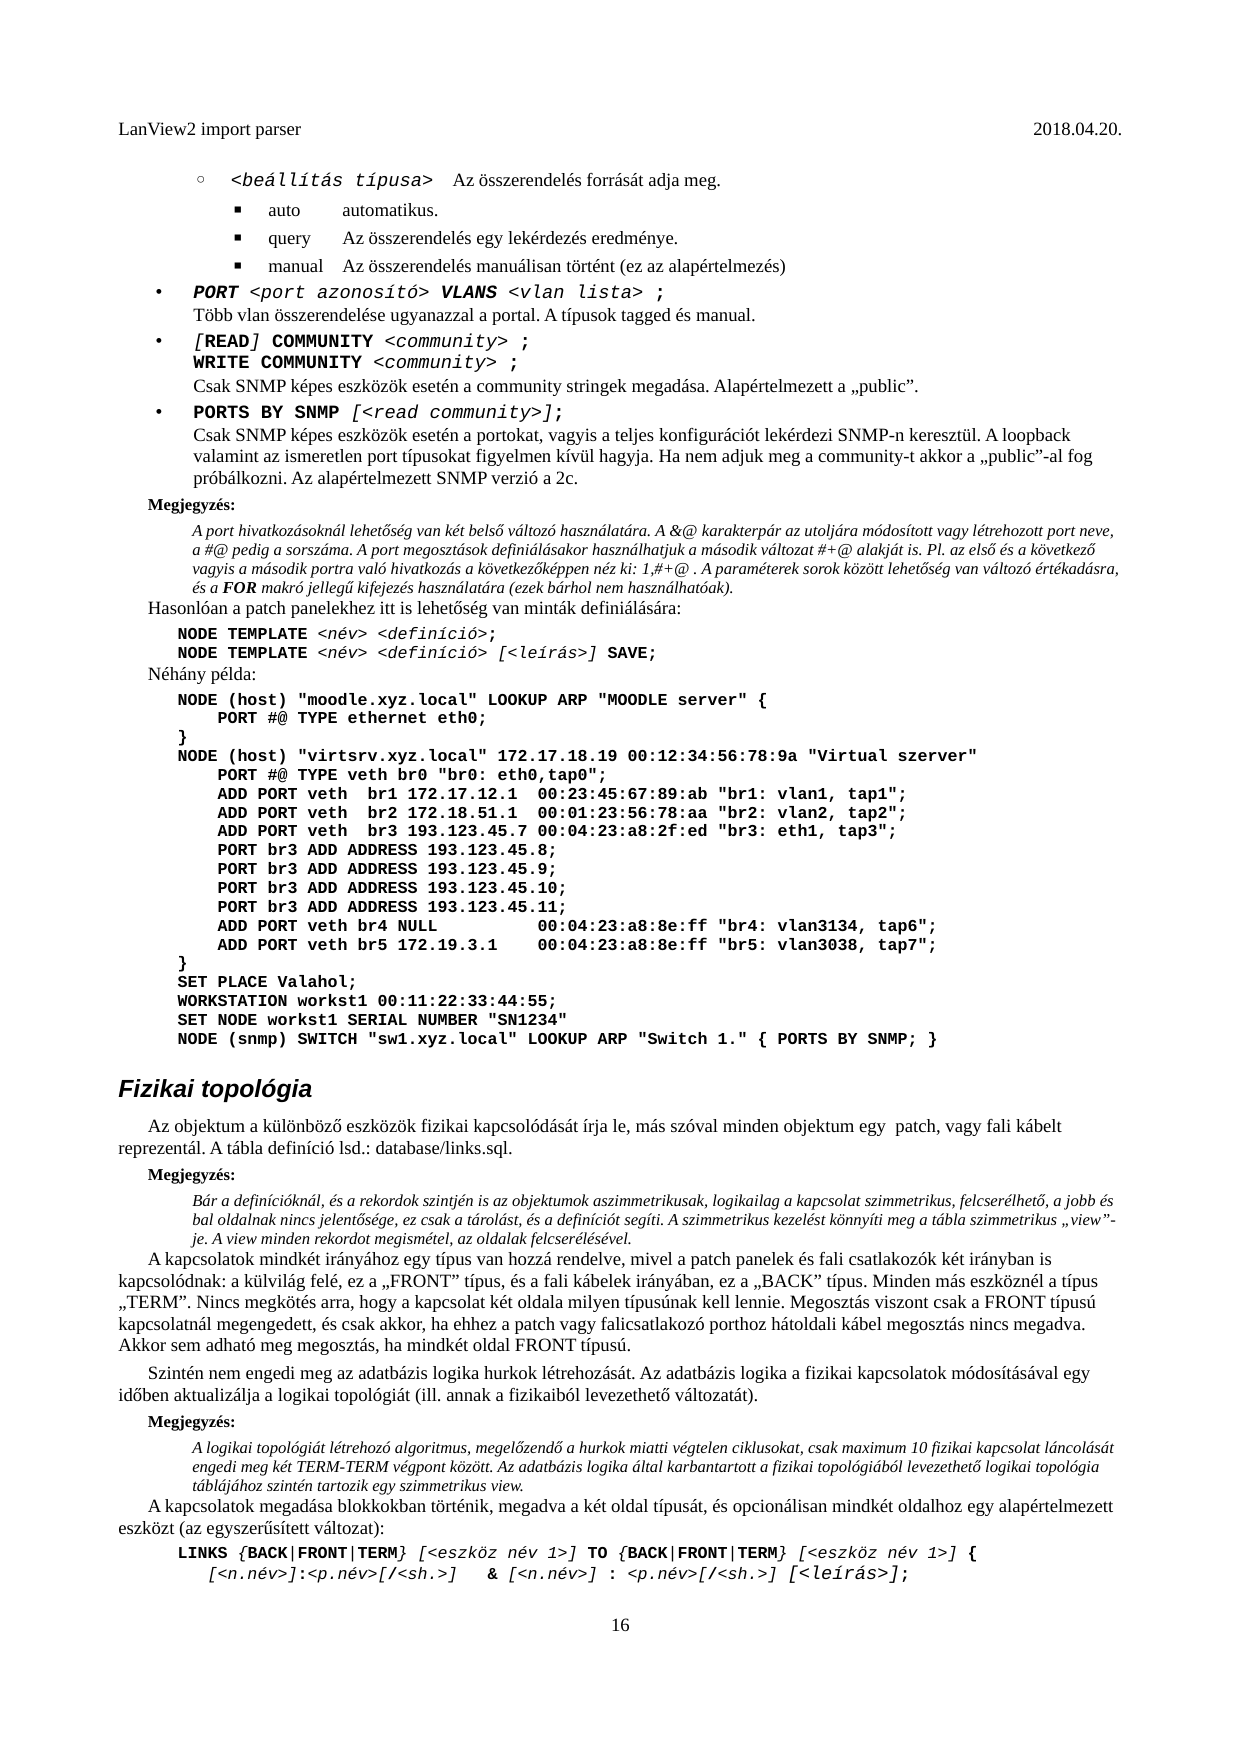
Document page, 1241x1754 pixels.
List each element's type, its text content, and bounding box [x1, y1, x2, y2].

text PORT #@ TYPE ethernet eth0; [177, 710, 1122, 729]
text ADD PORT veth br3 193.123.45.7 00:04:23:a8:2f:ed "br3: eth1, tap3"; [177, 823, 1122, 842]
text NODE TEMPLATE <név> <definíció>; [177, 625, 1122, 644]
text Az objektum a különböző eszközök fizikai kapcsolódását írja le, más szóval minden objektum egy patch, vagy fali kábelt reprezentál. A tábla definíció lsd.: database/links.sql. [118, 1115, 1122, 1158]
text PORT br3 ADD ADDRESS 193.123.45.10; [177, 879, 1122, 898]
text NODE (host) "virtsrv.xyz.local" 172.17.18.19 00:12:34:56:78:9a "Virtual szerver" [177, 748, 1122, 766]
text A kapcsolatok megadása blokkokban történik, megadva a két oldal típusát, és opcionálisan mindkét oldalhoz egy alapértelmezett eszközt (az egyszerűsített változat): [118, 1495, 1122, 1538]
text A logikai topológiát létrehozó algoritmus, megelőzendő a hurkok miatti végtelen ciklusokat, csak maximum 10 fizikai kapcsolat láncolását engedi meg két TERM-TERM végpont között. Az adatbázis logika által karbantartott a fizikai topológiából levezethető logikai topológia táblájához szintén tartozik egy szimmetrikus view. [192, 1437, 1122, 1495]
text } [177, 955, 1122, 974]
text PORT br3 ADD ADDRESS 193.123.45.11; [177, 898, 1122, 917]
text Megjegyzés: [118, 1165, 1122, 1184]
text ADD PORT veth br4 NULL 00:04:23:a8:8e:ff "br4: vlan3134, tap6"; [177, 917, 1122, 936]
text WORKSTATION workst1 00:11:22:33:44:55; [177, 993, 1122, 1012]
text A kapcsolatok mindkét irányához egy típus van hozzá rendelve, mivel a patch panelek és fali csatlakozók két irányban is kapcsolódnak: a külvilág felé, ez a „FRONT” típus, és a fali kábelek irányában, ez a „BACK” típus. Minden más eszköznél a típus „TERM”. Nincs megkötés arra, hogy a kapcsolat két oldala milyen típusúnak kell lennie. Megosztás viszont csak a FRONT típusú kapcsolatnál megengedett, és csak akkor, ha ehhez a patch vagy falicsatlakozó porthoz hátoldali kábel megosztás nincs megadva. Akkor sem adható meg megosztás, ha mindkét oldal FRONT típusú. [118, 1248, 1122, 1356]
list PORTS BY SNMP [<read community>]; Csak SNMP képes eszközök esetén a portokat, vagyis a teljes konfigurációt lekérdezi SNMP-n keresztül. A loopback valamint az ismeretlen port típusokat figyelmen kívül hagyja. Ha nem adjuk meg a community-t akkor a „public”-al fog próbálkozni. Az alapértelmezett SNMP verzió a 2c. [156, 403, 1122, 488]
text A port hivatkozásoknál lehetőség van két belső változó használatára. A &@ karakterpár az utoljára módosított vagy létrehozott port neve, a #@ pedig a sorszáma. A port megosztások definiálásakor használhatjuk a második változat #+@ alakját is. Pl. az első és a következő vagyis a második portra való hivatkozás a következőképpen néz ki: 1,#+@ . A paraméterek sorok között lehetőség van változó értékadásra, és a FOR makró jellegű kifejezés használatára (ezek bárhol nem használhatóak). [192, 521, 1122, 597]
text ADD PORT veth br2 172.18.51.1 00:01:23:56:78:aa "br2: vlan2, tap2"; [177, 804, 1122, 823]
text [<n.név>]:<p.név>[/<sh.>] & [<n.név>] : <p.név>[/<sh.>] [<leírás>]; [177, 1563, 1122, 1585]
text SET PLACE Valahol; [177, 974, 1122, 993]
list manual Az összerendelés manuálisan történt (ez az alapértelmezés) [231, 255, 1122, 276]
text Szintén nem engedi meg az adatbázis logika hurkok létrehozását. Az adatbázis logika a fizikai kapcsolatok módosításával egy időben aktualizálja a logikai topológiát (ill. annak a fizikaiból levezethető változatát). [118, 1362, 1122, 1405]
text Megjegyzés: [118, 495, 1122, 514]
text Néhány példa: [118, 663, 1122, 684]
text PORT br3 ADD ADDRESS 193.123.45.9; [177, 861, 1122, 879]
text ADD PORT veth br5 172.19.3.1 00:04:23:a8:8e:ff "br5: vlan3038, tap7"; [177, 936, 1122, 955]
text PORT br3 ADD ADDRESS 193.123.45.8; [177, 842, 1122, 861]
list [READ] COMMUNITY <community> ; WRITE COMMUNITY <community> ; Csak SNMP képes eszközök esetén a community stringek megadása. Alapértelmezett a „public”. [156, 332, 1122, 396]
text PORT #@ TYPE veth br0 "br0: eth0,tap0"; [177, 766, 1122, 785]
text NODE TEMPLATE <név> <definíció> [<leírás>] SAVE; [177, 644, 1122, 663]
text Megjegyzés: [118, 1412, 1122, 1431]
text NODE (host) "moodle.xyz.local" LOOKUP ARP "MOODLE server" { [177, 691, 1122, 710]
text } [177, 729, 1122, 748]
text NODE (snmp) SWITCH "sw1.xyz.local" LOOKUP ARP "Switch 1." { PORTS BY SNMP; } [177, 1030, 1122, 1049]
text SET NODE workst1 SERIAL NUMBER "SN1234" [177, 1012, 1122, 1030]
text Bár a definícióknál, és a rekordok szintjén is az objektumok aszimmetrikusak, logikailag a kapcsolat szimmetrikus, felcserélhető, a jobb és bal oldalnak nincs jelentősége, ez csak a tárolást, és a definíciót segíti. A szimmetrikus kezelést könnyíti meg a tábla szimmetrikus „view”-je. A view minden rekordot megismétel, az oldalak felcserélésével. [192, 1191, 1122, 1248]
list query Az összerendelés egy lekérdezés eredménye. [231, 227, 1122, 248]
list <beállítás típusa> Az összerendelés forrását adja meg. [193, 169, 1122, 192]
text ADD PORT veth br1 172.17.12.1 00:23:45:67:89:ab "br1: vlan1, tap1"; [177, 785, 1122, 804]
text LINKS {BACK|FRONT|TERM} [<eszköz név 1>] TO {BACK|FRONT|TERM} [<eszköz név 1>] { [177, 1544, 1122, 1563]
subtitle Fizikai topológia [118, 1074, 1122, 1103]
text Hasonlóan a patch panelekhez itt is lehetőség van minták definiálására: [118, 597, 1122, 619]
list PORT <port azonosító> VLANS <vlan lista> ; Több vlan összerendelése ugyanazzal a portal. A típusok tagged és manual. [156, 283, 1122, 326]
list auto automatikus. [231, 199, 1122, 220]
